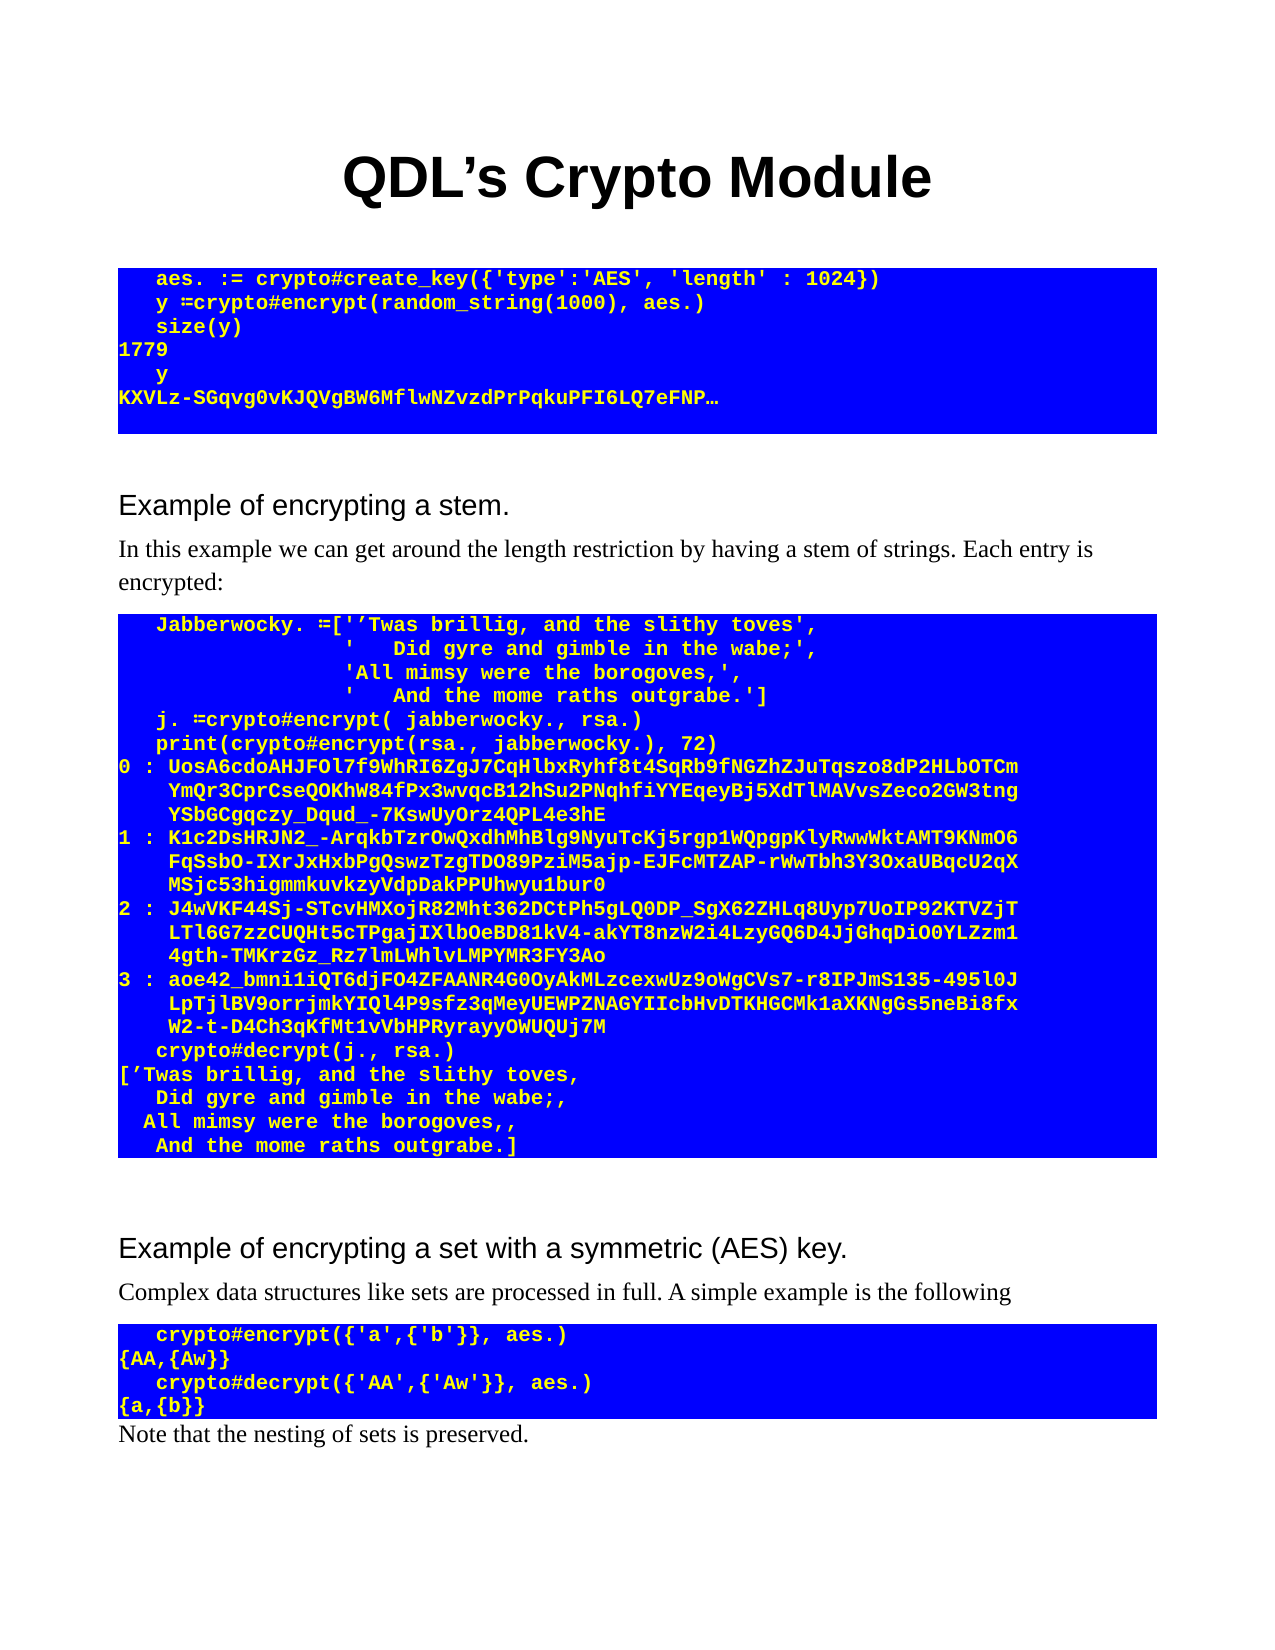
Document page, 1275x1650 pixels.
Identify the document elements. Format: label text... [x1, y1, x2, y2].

text All mimsy were the borogoves,, [118, 1111, 1157, 1134]
text Did gyre and gimble in the wabe;, [118, 1087, 1157, 1111]
text y ≔crypto#encrypt(random_string(1000), aes.) size(y) [118, 292, 1157, 339]
text Note that the nesting of sets is preserved. [118, 1419, 1157, 1481]
text LTl6G7zzCUQHt5cTPgajIXlbOeBD81kV4-akYT8nzW2i4LzyGQ6D4JjGhqDiO0YLZzm1 [118, 922, 1157, 945]
text Complex data structures like sets are processed in full. A simple example is the following [118, 1277, 1157, 1306]
text 1 : K1c2DsHRJN2_-ArqkbTzrOwQxdhMhBlg9NyuTcKj5rgp1WQpgpKlyRwwWktAMT9KNmO6 [118, 827, 1157, 851]
text KXVLz-SGqvg0vKJQVgBW6MflwNZvzdPrPqkuPFI6LQ7eFNP… [118, 387, 1157, 410]
text 3 : aoe42_bmni1iQT6djFO4ZFAANR4G0OyAkMLzcexwUz9oWgCVs7-r8IPJmS135-495l0J [118, 969, 1157, 993]
text And the mome raths outgrabe.] [118, 1134, 1157, 1158]
subtitle Example of encrypting a set with a symmetric (AES) key. [118, 1231, 1157, 1264]
text 1779 [118, 339, 1157, 363]
text W2-t-D4Ch3qKfMt1vVbHPRyrayyOWUQUj7M [118, 1016, 1157, 1040]
text y [118, 363, 1157, 387]
text In this example we can get around the length restriction by having a stem of strings. Each entry is encrypted: [118, 534, 1157, 596]
text Jabberwocky. ≔['’Twas brillig, and the slithy toves', ' Did gyre and gimble in the wabe;', 'All mimsy were the borogoves,', ' And the mome raths outgrabe.'] j. ≔crypto#encrypt( jabberwocky., rsa.) print(crypto#encrypt(rsa., jabberwocky.), 72) 0 : UosA6cdoAHJFOl7f9WhRI6ZgJ7CqHlbxRyhf8t4SqRb9fNGZhZJuTqszo8dP2HLbOTCm [118, 614, 1157, 780]
text MSjc53higmmkuvkzyVdpDakPPUhwyu1bur0 [118, 874, 1157, 898]
text aes. := crypto#create_key({'type':'AES', 'length' : 1024}) [118, 268, 1157, 292]
text crypto#encrypt({'a',{'b'}}, aes.) {AA,{Aw}} [118, 1324, 1157, 1372]
text crypto#decrypt({'AA',{'Aw'}}, aes.) {a,{b}} [118, 1372, 1157, 1419]
text crypto#decrypt(j., rsa.) [’Twas brillig, and the slithy toves, [118, 1040, 1157, 1087]
text YmQr3CprCseQOKhW84fPx3wvqcB12hSu2PNqhfiYYEqeyBj5XdTlMAVvsZeco2GW3tng [118, 780, 1157, 803]
text 2 : J4wVKF44Sj-STcvHMXojR82Mht362DCtPh5gLQ0DP_SgX62ZHLq8Uyp7UoIP92KTVZjT [118, 898, 1157, 922]
text LpTjlBV9orrjmkYIQl4P9sfz3qMeyUEWPZNAGYIIcbHvDTKHGCMk1aXKNgGs5neBi8fx [118, 993, 1157, 1016]
text FqSsbO-IXrJxHxbPgQswzTzgTDO89PziM5ajp-EJFcMTZAP-rWwTbh3Y3OxaUBqcU2qX [118, 851, 1157, 874]
text YSbGCgqczy_Dqud_-7KswUyOrz4QPL4e3hE [118, 803, 1157, 827]
text 4gth-TMKrzGz_Rz7lmLWhlvLMPYMR3FY3Ao [118, 945, 1157, 969]
subtitle Example of encrypting a stem. [118, 488, 1157, 521]
